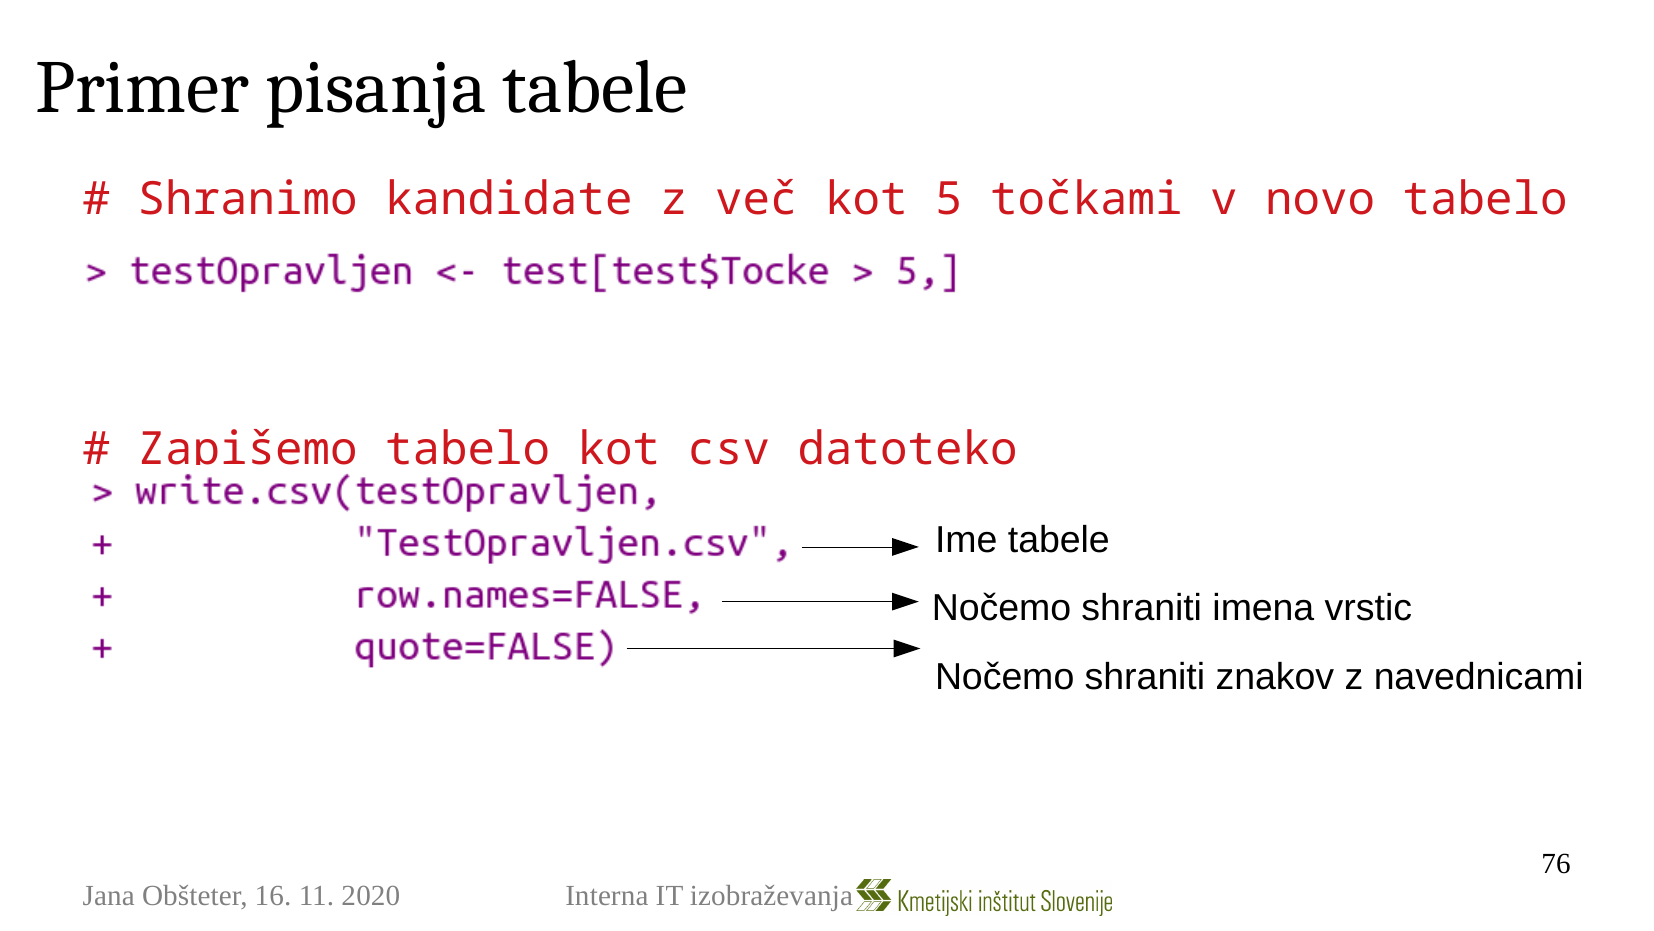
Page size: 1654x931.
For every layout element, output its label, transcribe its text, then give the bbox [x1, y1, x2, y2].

picture [856, 879, 1112, 916]
text_box Nočemo shraniti imena vrstic [917, 578, 1583, 636]
picture [79, 243, 977, 297]
title Primer pisanja tabele [35, 21, 1524, 154]
list # Shranimo kandidate z več kot 5 točkami v novo tabelo # Zapišemo tabelo kot csv datoteko [82, 165, 1642, 827]
text_box Nočemo shraniti znakov z navednicami [920, 648, 1627, 706]
picture [79, 465, 821, 688]
text_box Ime tabele [920, 511, 1366, 568]
